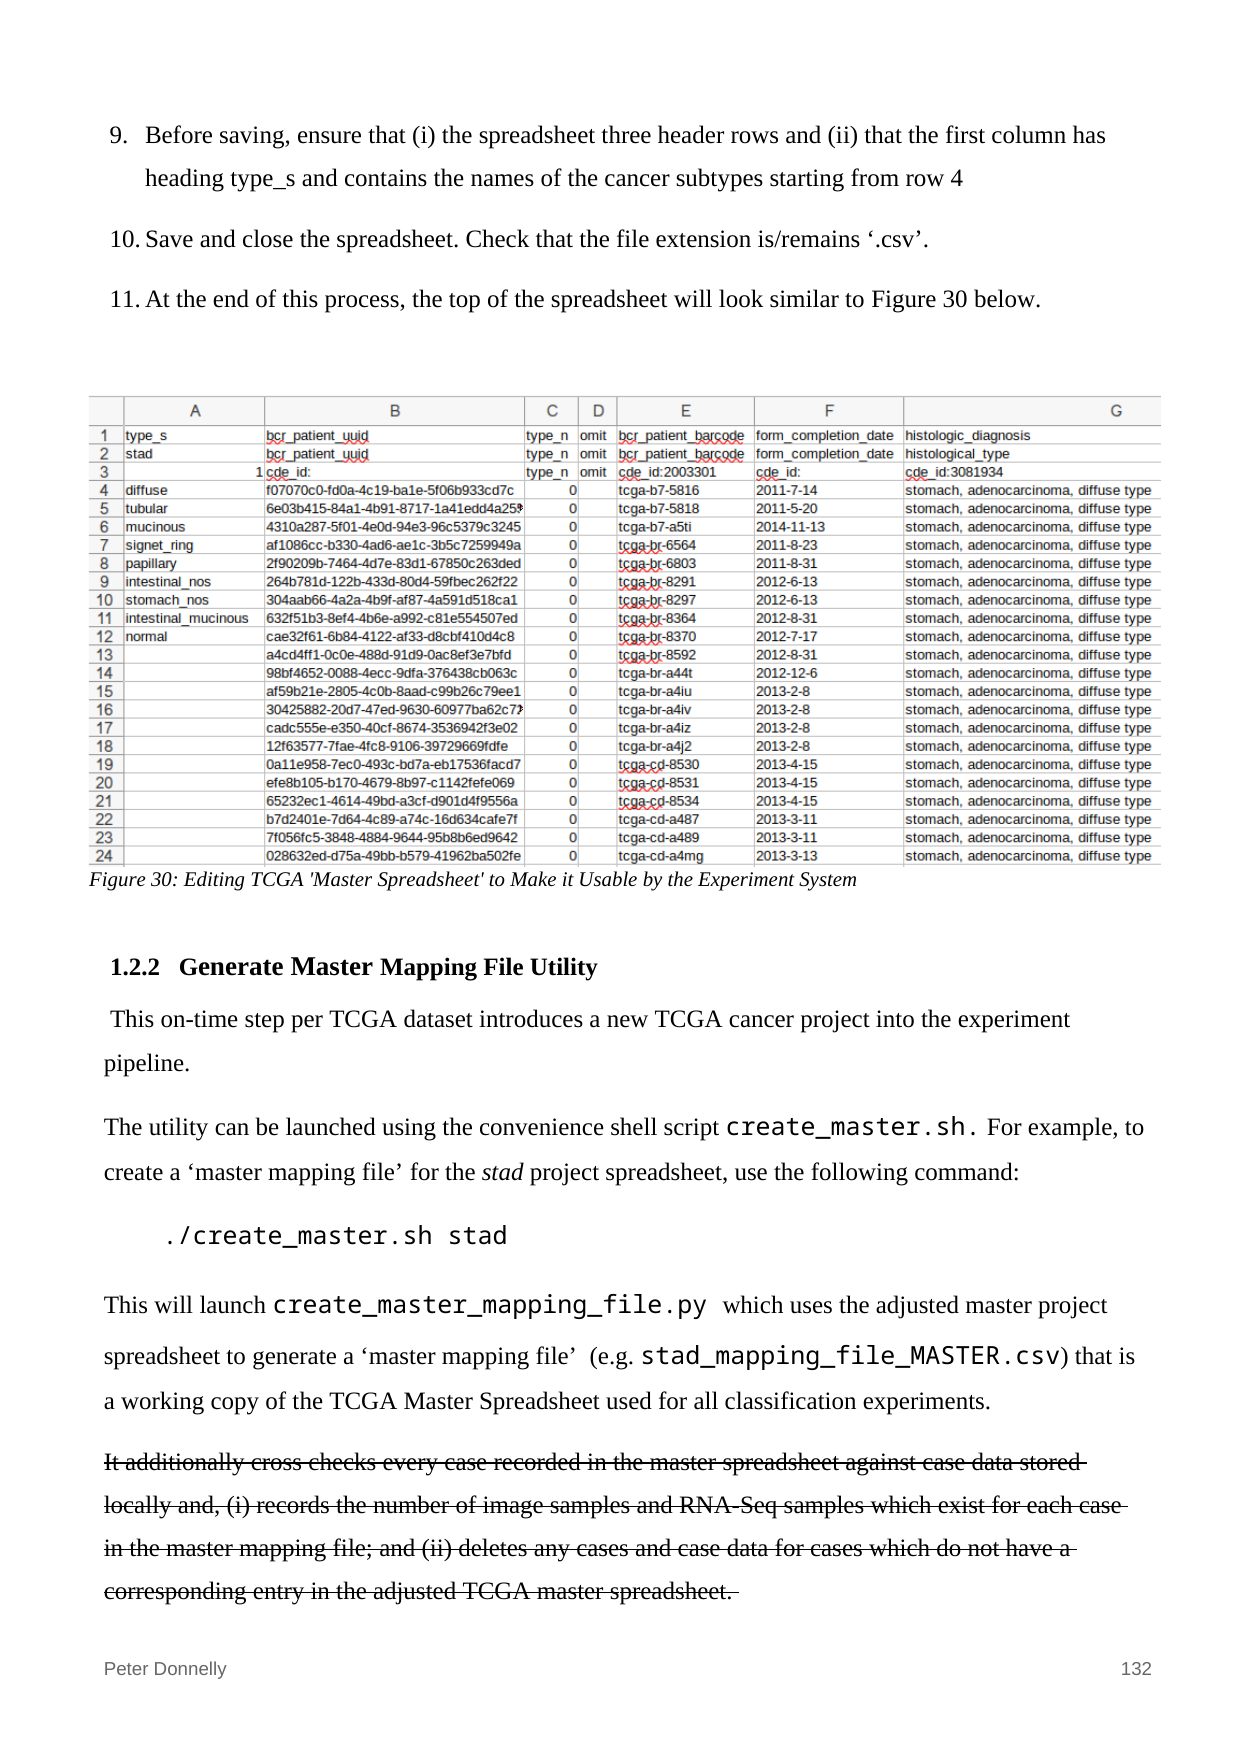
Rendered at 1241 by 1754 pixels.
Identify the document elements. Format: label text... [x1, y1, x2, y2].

text The utility can be launched using the convenience shell script create_master.sh. For example, to create a ‘master mapping file’ for the stad project spreadsheet, use the following command: [103, 1108, 1146, 1186]
subtitle [103, 381, 1146, 395]
text This on-time step per TCGA dataset introduces a new TCGA cancer project into the experiment pipeline. [103, 1004, 1146, 1076]
text ./create_master.sh stad [162, 1218, 1146, 1252]
list Save and close the spreadsheet. Check that the file extension is/remains ‘.csv’. [109, 224, 1146, 252]
subtitle Generate Master Mapping File Utility [103, 891, 1146, 981]
list Before saving, ensure that (i) the spreadsheet three header rows and (ii) that the first column has heading type_s and contains the names of the cancer subtypes starting from row 4 [109, 120, 1146, 192]
picture [88, 395, 1161, 867]
text This will launch create_master_mapping_file.py which uses the adjusted master project spreadsheet to generate a ‘master mapping file’ (e.g. stad_mapping_file_MASTER.csv) that is a working copy of the TCGA Master Spreadsheet used for all classification experiments. [103, 1286, 1146, 1415]
text Figure 30: Editing TCGA 'Master Spreadsheet' to Make it Usable by the Experiment System [89, 867, 1161, 891]
list At the end of this process, the top of the spreadsheet will look similar to Figure 30 below. [109, 284, 1146, 313]
text It additionally cross checks every case recorded in the master spreadsheet against case data stored locally and, (i) records the number of image samples and RNA-Seq samples which exist for each case in the master mapping file; and (ii) deletes any cases and case data for cases which do not have a corresponding entry in the adjusted TCGA master spreadsheet. [103, 1447, 1146, 1605]
